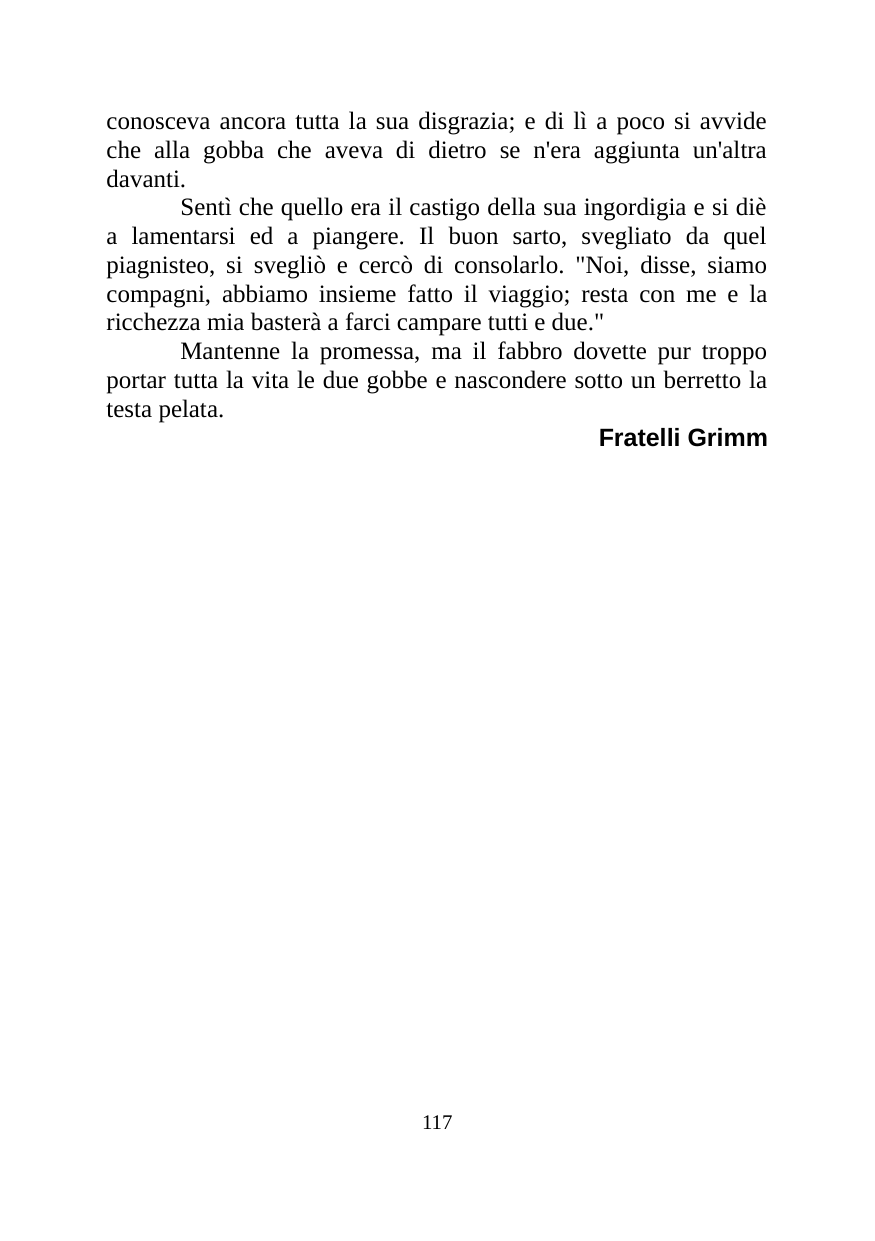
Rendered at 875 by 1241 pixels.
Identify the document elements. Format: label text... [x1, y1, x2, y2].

text Fratelli Grimm [106, 422, 768, 451]
text conosceva ancora tutta la sua disgrazia; e di lì a poco si avvide che alla gobba che aveva di dietro se n'era aggiunta un'altra davanti. [106, 106, 768, 192]
text Sentì che quello era il castigo della sua ingordigia e si diè a lamentarsi ed a piangere. Il buon sarto, svegliato da quel piagnisteo, si svegliò e cercò di consolarlo. "Noi, disse, siamo compagni, abbiamo insieme fatto il viaggio; resta con me e la ricchezza mia basterà a farci campare tutti e due." [106, 192, 768, 336]
text Mantenne la promessa, ma il fabbro dovette pur troppo portar tutta la vita le due gobbe e nascondere sotto un berretto la testa pelata. [106, 336, 768, 422]
